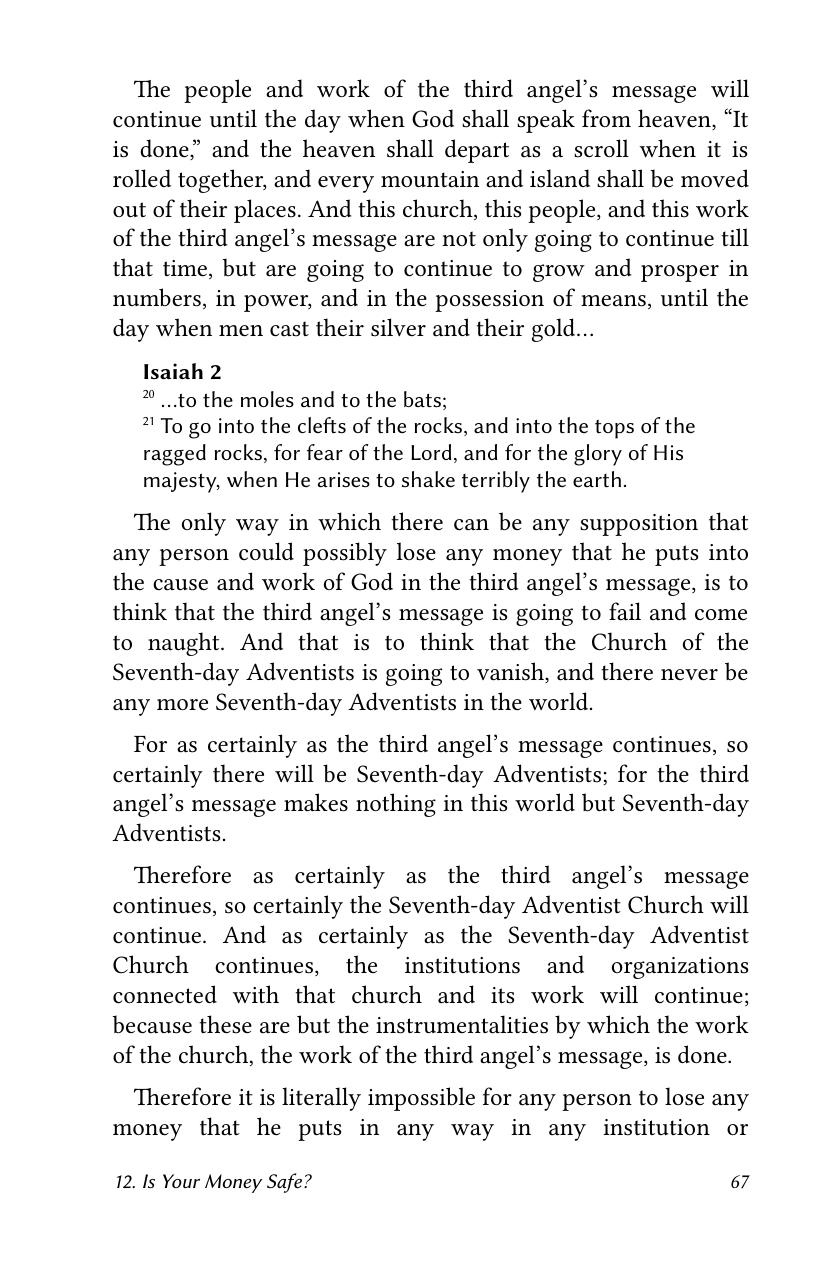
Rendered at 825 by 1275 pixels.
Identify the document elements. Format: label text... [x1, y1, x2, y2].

text Isaiah 2 [142, 359, 750, 385]
text The people and work of the third angel’s message will continue until the day when God shall speak from heaven, “It is done,” and the heaven shall depart as a scroll when it is rolled together, and every mountain and island shall be moved out of their places. And this church, this people, and this work of the third angel’s message are not only going to continue till that time, but are going to continue to grow and prosper in numbers, in power, and in the possession of means, until the day when men cast their silver and their gold… [112, 75, 750, 343]
text For as certainly as the third angel’s message continues, so certainly there will be Seventh-day Adventists; for the third angel’s message makes nothing in this world but Seventh-day Adventists. [112, 730, 750, 848]
text Therefore as certainly as the third angel’s message continues, so certainly the Seventh-day Adventist Church will continue. And as certainly as the Seventh-day Adventist Church continues, the institutions and organizations connected with that church and its work will continue; because these are but the instrumentalities by which the work of the church, the work of the third angel’s message, is done. [112, 861, 750, 1069]
text The only way in which there can be any supposition that any person could possibly lose any money that he puts into the cause and work of God in the third angel’s message, is to think that the third angel’s message is going to fail and come to naught. And that is to think that the Church of the Seventh-day Adventists is going to vanish, and there never be any more Seventh-day Adventists in the world. [112, 508, 750, 716]
text Therefore it is literally impossible for any person to lose any money that he puts in any way in any institution or [112, 1083, 750, 1141]
text 20 ...to the moles and to the bats; [142, 387, 720, 413]
text 21 To go into the clefts of the rocks, and into the tops of the ragged rocks, for fear of the Lord, and for the glory of His majesty, when He arises to shake terribly the earth. [142, 413, 720, 493]
